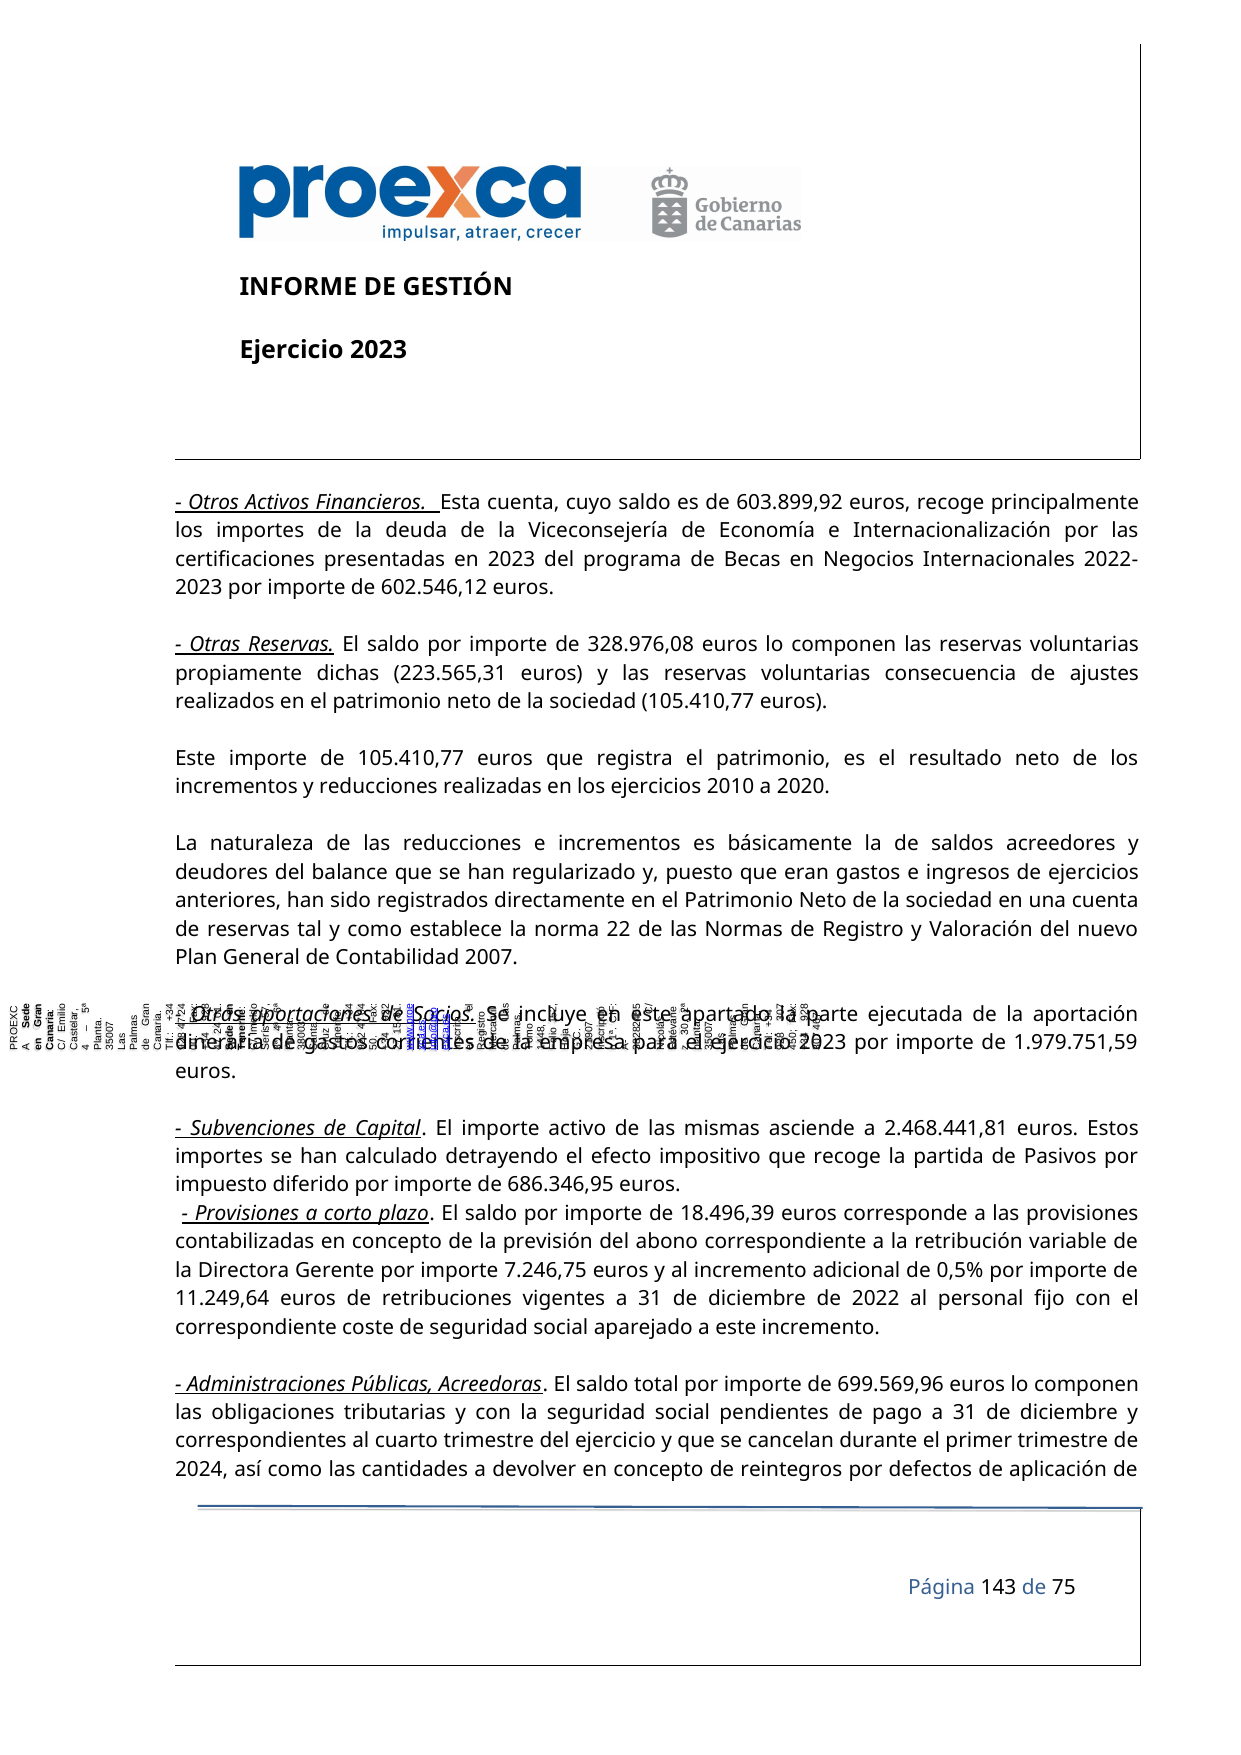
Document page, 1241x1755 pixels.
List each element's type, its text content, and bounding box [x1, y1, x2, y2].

text La naturaleza de las reducciones e incrementos es básicamente la de saldos acreedores y deudores del balance que se han regularizado y, puesto que eran gastos e ingresos de ejercicios anteriores, han sido registrados directamente en el Patrimonio Neto de la sociedad en una cuenta de reservas tal y como establece la norma 22 de las Normas de Registro y Valoración del nuevo Plan General de Contabilidad 2007. [175, 828, 1140, 971]
text - Provisiones a corto plazo. El saldo por importe de 18.496,39 euros corresponde a las provisiones contabilizadas en concepto de la previsión del abono correspondiente a la retribución variable de la Directora Gerente por importe 7.246,75 euros y al incremento adicional de 0,5% por importe de 11.249,64 euros de retribuciones vigentes a 31 de diciembre de 2022 al personal fijo con el correspondiente coste de seguridad social aparejado a este incremento. [175, 1198, 1140, 1340]
text - Otras Reservas. El saldo por importe de 328.976,08 euros lo componen las reservas voluntarias propiamente dichas (223.565,31 euros) y las reservas voluntarias consecuencia de ajustes realizados en el patrimonio neto de la sociedad (105.410,77 euros). [175, 629, 1140, 714]
text - Administraciones Públicas, Acreedoras. El saldo total por importe de 699.569,96 euros lo componen las obligaciones tributarias y con la seguridad social pendientes de pago a 31 de diciembre y correspondientes al cuarto trimestre del ejercicio y que se cancelan durante el primer trimestre de 2024, así como las cantidades a devolver en concepto de reintegros por defectos de aplicación de [175, 1369, 1140, 1482]
text - Otros Activos Financieros. Esta cuenta, cuyo saldo es de 603.899,92 euros, recoge principalmente los importes de la deuda de la Viceconsejería de Economía e Internacionalización por las certificaciones presentadas en 2023 del programa de Becas en Negocios Internacionales 2022-2023 por importe de 602.546,12 euros. [175, 487, 1140, 601]
text Este importe de 105.410,77 euros que registra el patrimonio, es el resultado neto de los incrementos y reducciones realizadas en los ejercicios 2010 a 2020. [175, 743, 1140, 800]
text - Otras aportaciones de Socios. Se incluye en este apartado la parte ejecutada de la aportación dineraria de gastos corrientes de la empresa para el ejercicio 2023 por importe de 1.979.751,59 euros. [175, 999, 1140, 1084]
text - Subvenciones de Capital. El importe activo de las mismas asciende a 2.468.441,81 euros. Estos importes se han calculado detrayendo el efecto impositivo que recoge la partida de Pasivos por impuesto diferido por importe de 686.346,95 euros. [175, 1113, 1140, 1198]
